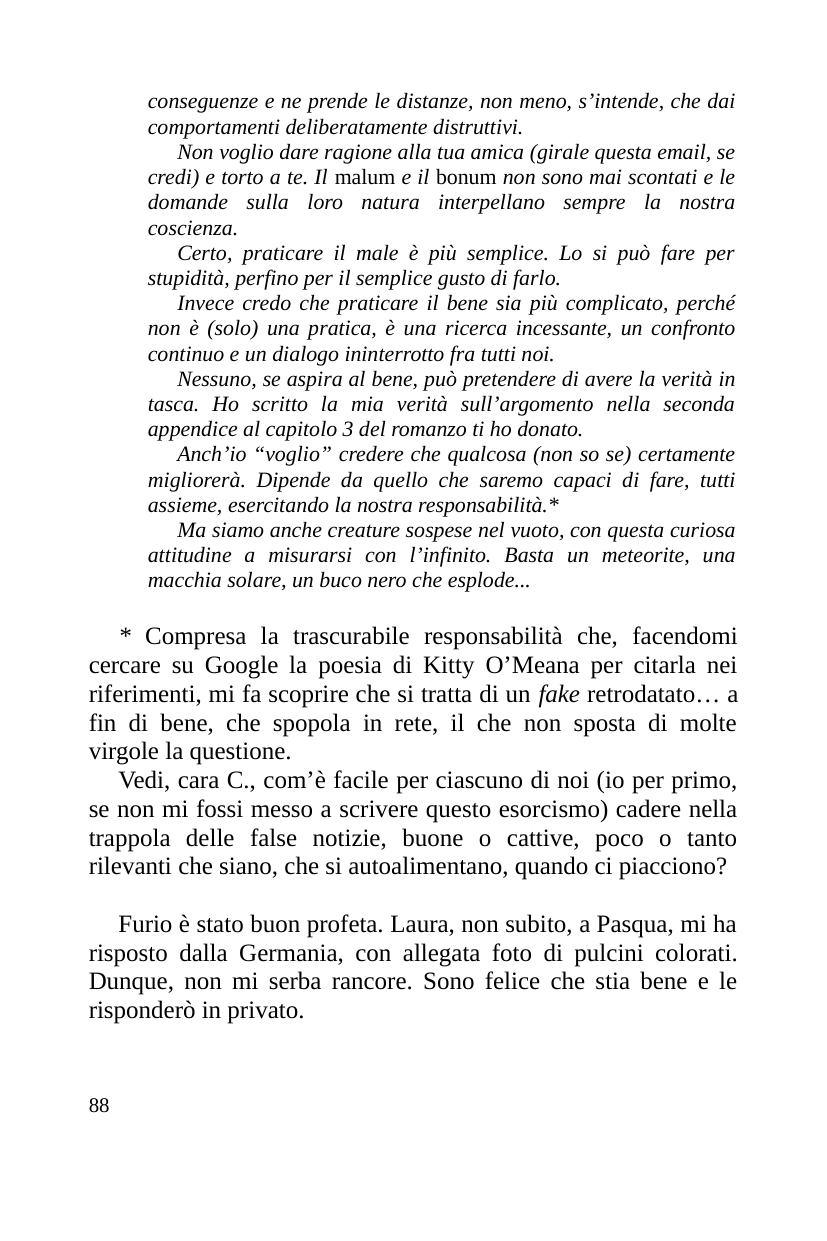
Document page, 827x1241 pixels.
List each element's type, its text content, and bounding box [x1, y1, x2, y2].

text Ma siamo anche creature sospese nel vuoto, con questa curiosa attitudine a misurarsi con l’infinito. Basta un meteorite, una macchia solare, un buco nero che esplode... [148, 517, 738, 593]
text conseguenze e ne prende le distanze, non meno, s’intende, che dai comportamenti deliberatamente distruttivi. [148, 88, 738, 139]
text Nessuno, se aspira al bene, può pretendere di avere la verità in tasca. Ho scritto la mia verità sull’argomento nella seconda appendice al capitolo 3 del romanzo ti ho donato. [148, 366, 738, 441]
text Certo, praticare il male è più semplice. Lo si può fare per stupidità, perfino per il semplice gusto di farlo. [148, 240, 738, 290]
text Non voglio dare ragione alla tua amica (girale questa email, se credi) e torto a te. Il malum e il bonum non sono mai scontati e le domande sulla loro natura interpellano sempre la nostra coscienza. [148, 139, 738, 240]
text Furio è stato buon profeta. Laura, non subito, a Pasqua, mi ha risposto dalla Germania, con allegata foto di pulcini colorati. Dunque, non mi serba rancore. Sono felice che stia bene e le risponderò in privato. [88, 909, 738, 1024]
text * Compresa la trascurabile responsabilità che, facendomi cercare su Google la poesia di Kitty O’Meana per citarla nei riferimenti, mi fa scoprire che si tratta di un fake retrodatato… a fin di bene, che spopola in rete, il che non sposta di molte virgole la questione. [88, 621, 738, 765]
text Invece credo che praticare il bene sia più complicato, perché non è (solo) una pratica, è una ricerca incessante, un confronto continuo e un dialogo ininterrotto fra tutti noi. [148, 290, 738, 366]
text Anch’io “voglio” credere che qualcosa (non so se) certamente migliorerà. Dipende da quello che saremo capaci di fare, tutti assieme, esercitando la nostra responsabilità.* [148, 441, 738, 517]
text Vedi, cara C., com’è facile per ciascuno di noi (io per primo, se non mi fossi messo a scrivere questo esorcismo) cadere nella trappola delle false notizie, buone o cattive, poco o tanto rilevanti che siano, che si autoalimentano, quando ci piacciono? [88, 765, 738, 880]
